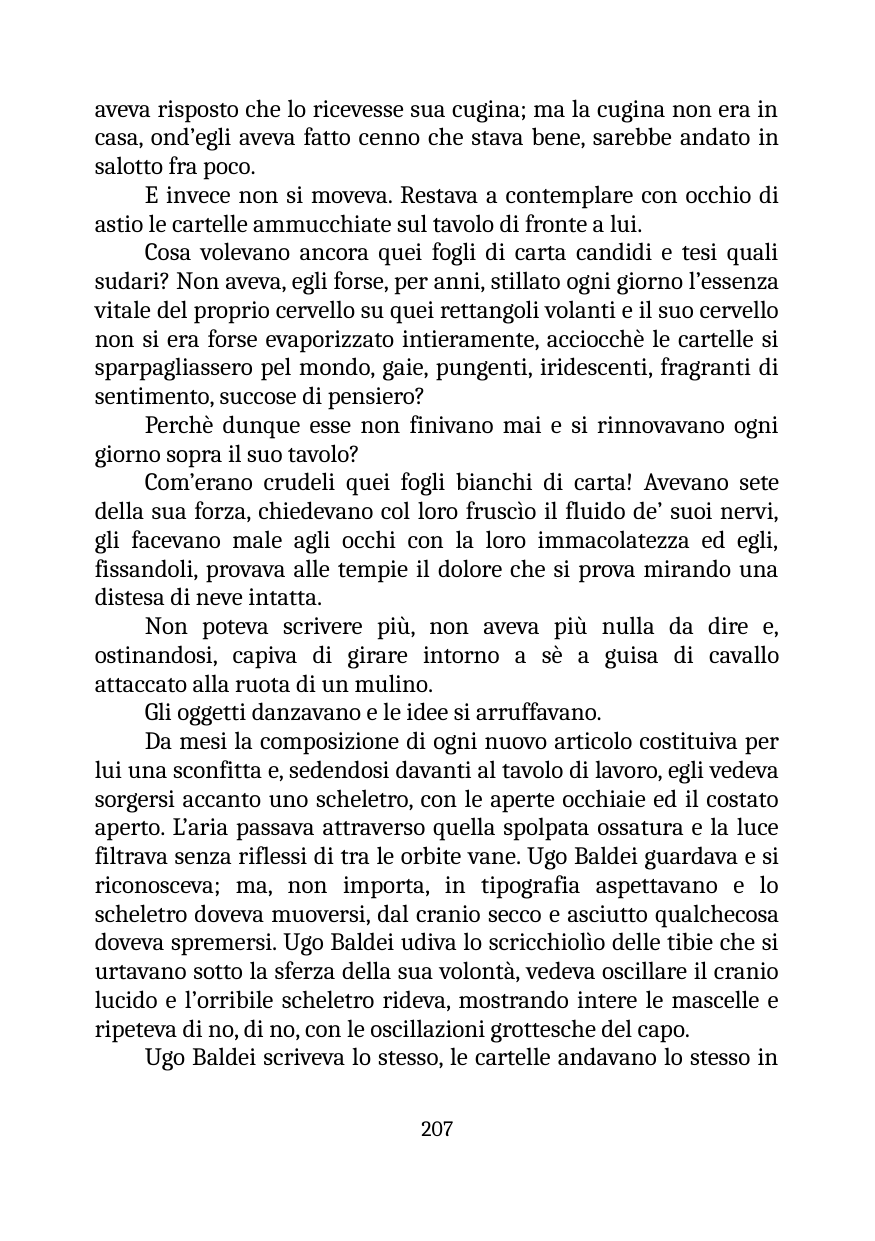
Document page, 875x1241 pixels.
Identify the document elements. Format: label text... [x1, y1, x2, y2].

text Perchè dunque esse non finivano mai e si rinnovavano ogni giorno sopra il suo tavolo? [94, 411, 779, 468]
text Cosa volevano ancora quei fogli di carta candidi e tesi quali sudari? Non aveva, egli forse, per anni, stillato ogni giorno l’essenza vitale del proprio cervello su quei rettangoli volanti e il suo cervello non si era forse evaporizzato intieramente, acciocchè le cartelle si sparpagliassero pel mondo, gaie, pungenti, iridescenti, fragranti di sentimento, succose di pensiero? [94, 238, 779, 411]
text Gli oggetti danzavano e le idee si arruffavano. [94, 698, 779, 727]
text Ugo Baldei scriveva lo stesso, le cartelle andavano lo stesso in [94, 1043, 779, 1072]
text Com’erano crudeli quei fogli bianchi di carta! Avevano sete della sua forza, chiedevano col loro fruscìo il fluido de’ suoi nervi, gli facevano male agli occhi con la loro immacolatezza ed egli, fissandoli, provava alle tempie il dolore che si prova mirando una distesa di neve intatta. [94, 468, 779, 612]
text E invece non si moveva. Restava a contemplare con occhio di astio le cartelle ammucchiate sul tavolo di fronte a lui. [94, 181, 779, 238]
text Non poteva scrivere più, non aveva più nulla da dire e, ostinandosi, capiva di girare intorno a sè a guisa di cavallo attaccato alla ruota di un mulino. [94, 612, 779, 698]
text aveva risposto che lo ricevesse sua cugina; ma la cugina non era in casa, ond’egli aveva fatto cenno che stava bene, sarebbe andato in salotto fra poco. [94, 94, 779, 181]
text Da mesi la composizione di ogni nuovo articolo costituiva per lui una sconfitta e, sedendosi davanti al tavolo di lavoro, egli vedeva sorgersi accanto uno scheletro, con le aperte occhiaie ed il costato aperto. L’aria passava attraverso quella spolpata ossatura e la luce filtrava senza riflessi di tra le orbite vane. Ugo Baldei guardava e si riconosceva; ma, non importa, in tipografia aspettavano e lo scheletro doveva muoversi, dal cranio secco e asciutto qualchecosa doveva spremersi. Ugo Baldei udiva lo scricchiolìo delle tibie che si urtavano sotto la sferza della sua volontà, vedeva oscillare il cranio lucido e l’orribile scheletro rideva, mostrando intere le mascelle e ripeteva di no, di no, con le oscillazioni grottesche del capo. [94, 727, 779, 1043]
